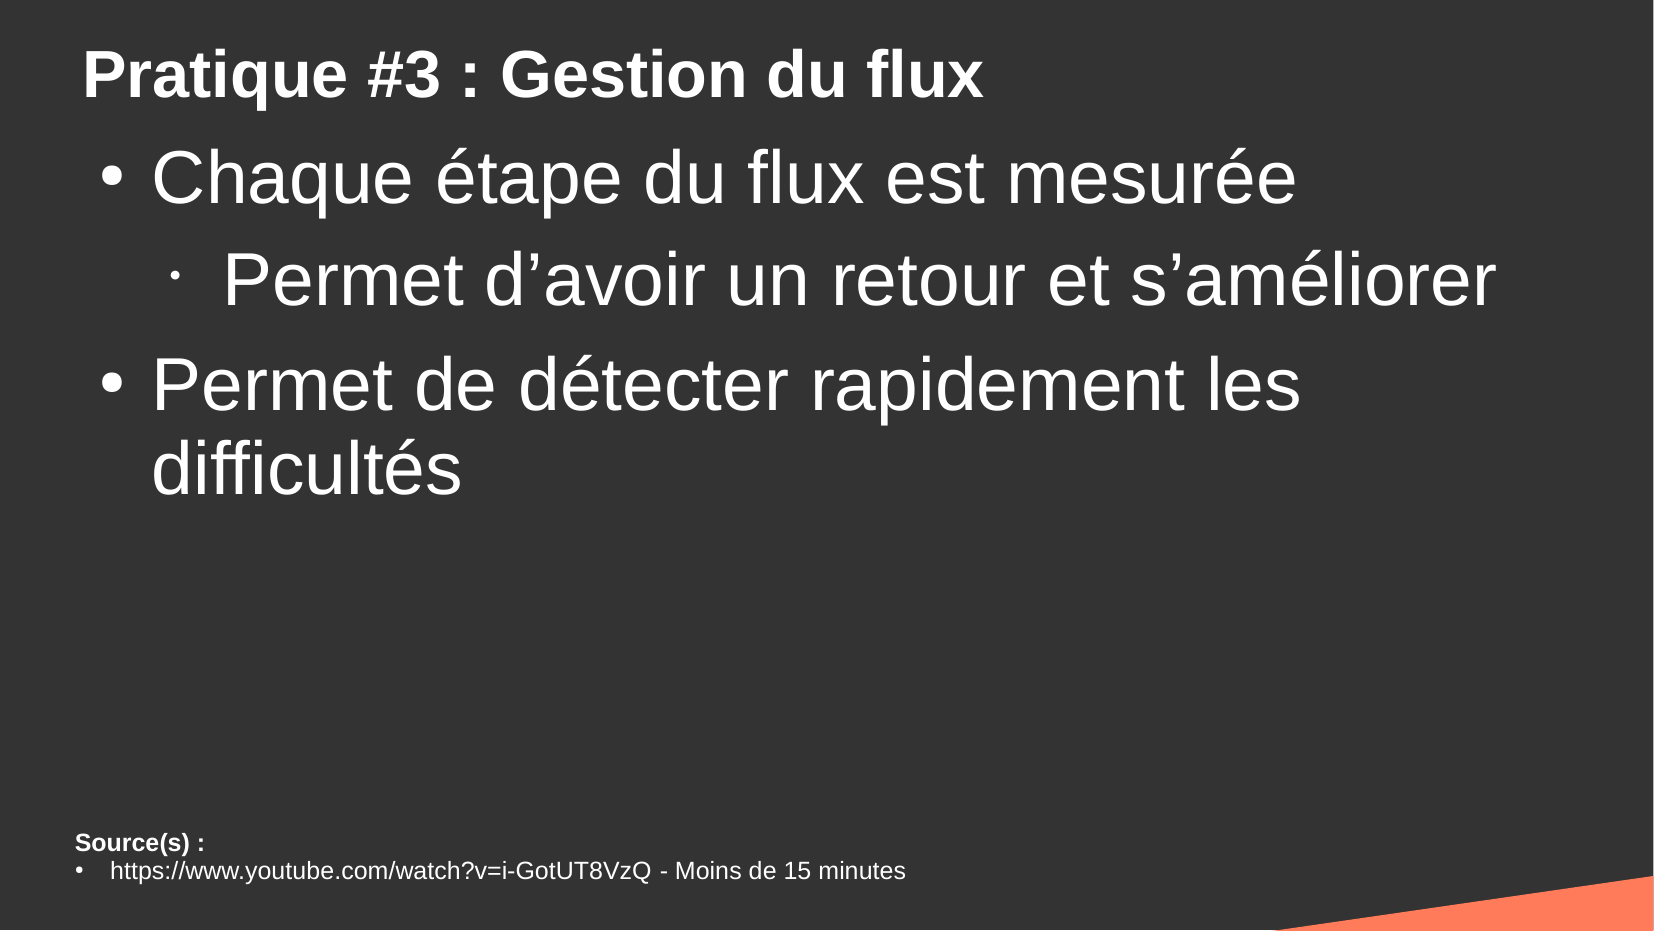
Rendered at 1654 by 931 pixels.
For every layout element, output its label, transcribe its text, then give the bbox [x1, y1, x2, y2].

title Pratique #3 : Gestion du flux [82, 37, 1571, 119]
list Chaque étape du flux est mesurée Permet d’avoir un retour et s’améliorer Permet de détecter rapidement les difficultés [80, 135, 1620, 777]
text_box [1272, 875, 1654, 931]
text_box Source(s) : https://www.youtube.com/watch?v=i-GotUT8VzQ - Moins de 15 minutes [60, 821, 1238, 921]
